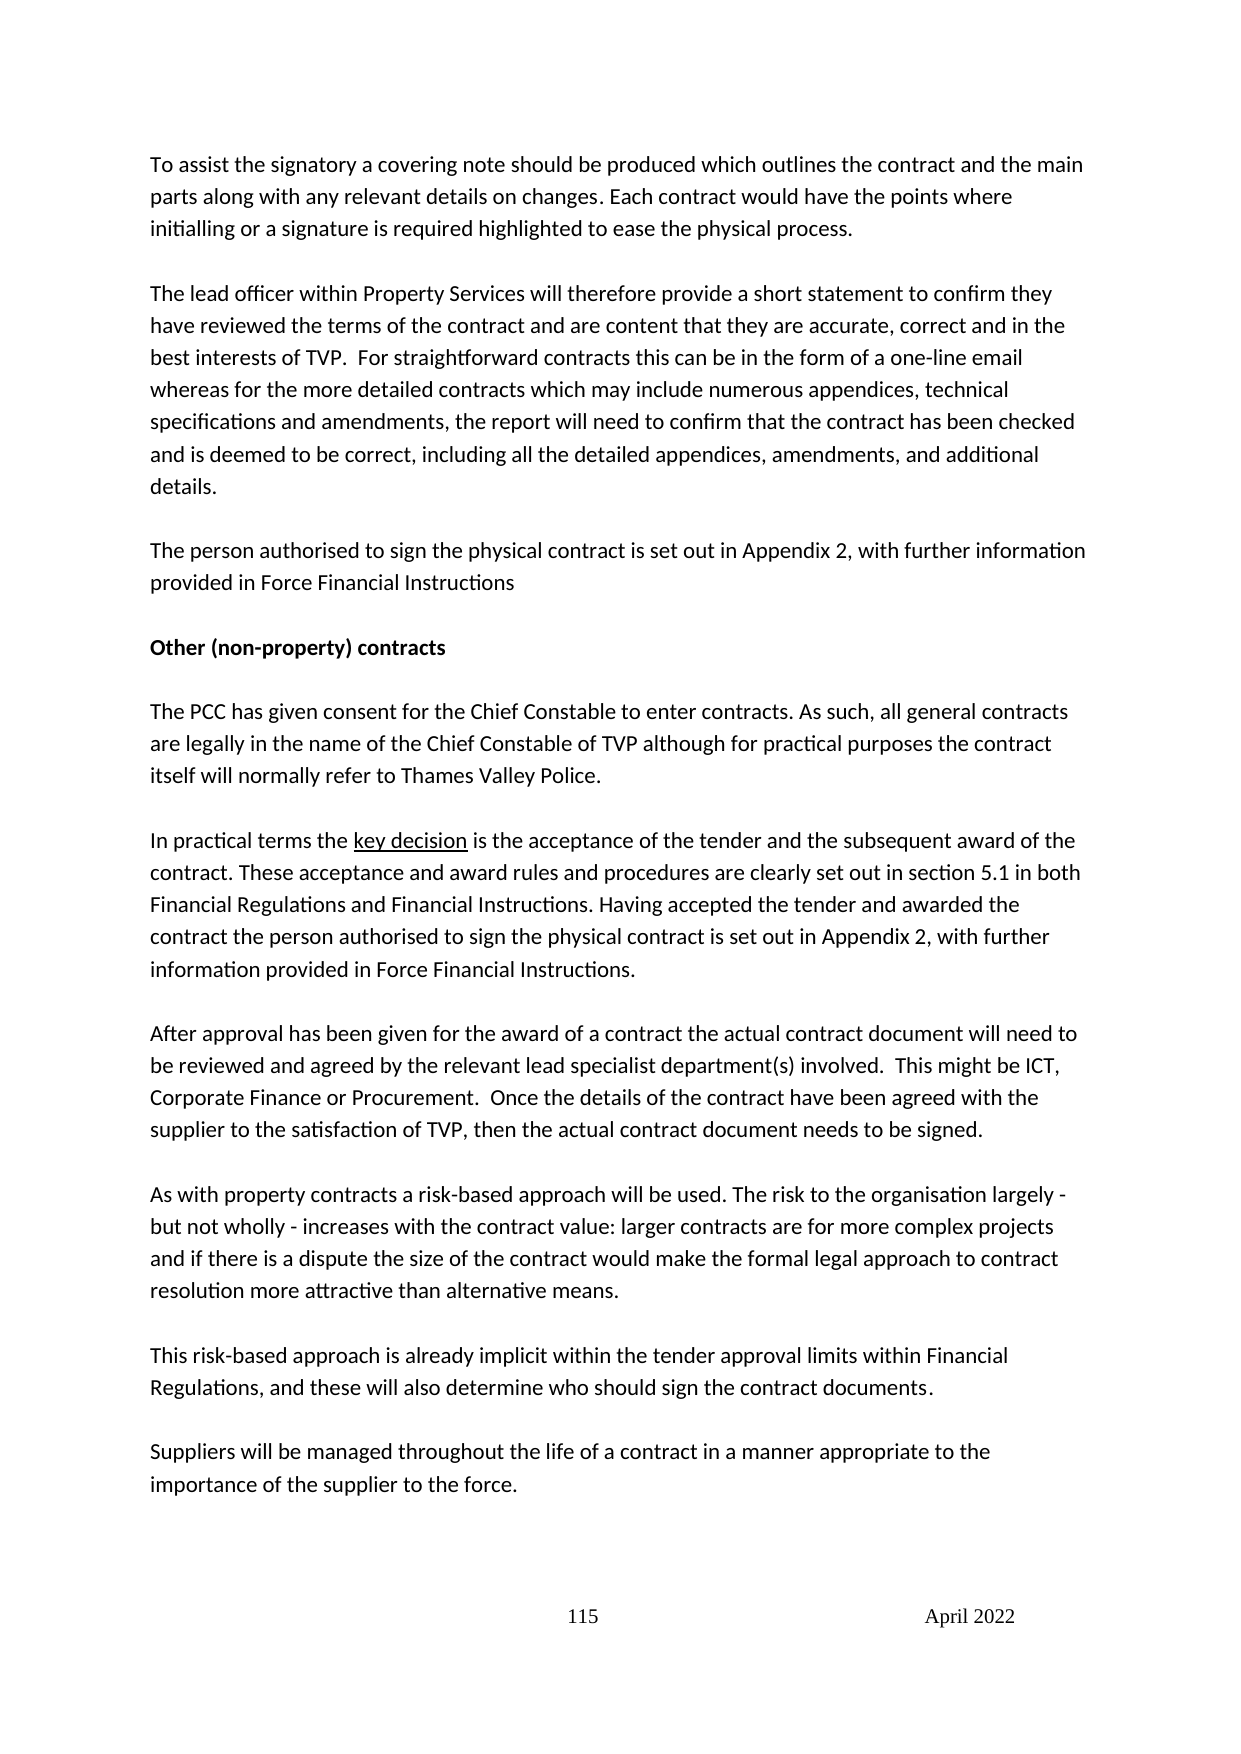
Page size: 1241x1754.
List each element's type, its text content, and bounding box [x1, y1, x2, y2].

text This risk-based approach is already implicit within the tender approval limits within Financial Regulations, and these will also determine who should sign the contract documents. [150, 1341, 1090, 1401]
text Other (non-property) contracts [150, 633, 1090, 661]
text The lead officer within Property Services will therefore provide a short statement to confirm they have reviewed the terms of the contract and are content that they are accurate, correct and in the best interests of TVP. For straightforward contracts this can be in the form of a one-line email whereas for the more detailed contracts which may include numerous appendices, technical specifications and amendments, the report will need to confirm that the contract has been checked and is deemed to be correct, including all the detailed appendices, amendments, and additional details. [150, 279, 1090, 500]
text To assist the signatory a covering note should be produced which outlines the contract and the main parts along with any relevant details on changes. Each contract would have the points where initialling or a signature is required highlighted to ease the physical process. [150, 150, 1090, 242]
text The PCC has given consent for the Chief Constable to enter contracts. As such, all general contracts are legally in the name of the Chief Constable of TVP although for practical purposes the contract itself will normally refer to Thames Valley Police. [150, 697, 1090, 789]
text In practical terms the key decision is the acceptance of the tender and the subsequent award of the contract. These acceptance and award rules and procedures are clearly set out in section 5.1 in both Financial Regulations and Financial Instructions. Having accepted the tender and awarded the contract the person authorised to sign the physical contract is set out in Appendix 2, with further information provided in Force Financial Instructions. [150, 826, 1090, 983]
text The person authorised to sign the physical contract is set out in Appendix 2, with further information provided in Force Financial Instructions [150, 536, 1090, 596]
text After approval has been given for the award of a contract the actual contract document will need to be reviewed and agreed by the relevant lead specialist department(s) involved. This might be ICT, Corporate Finance or Procurement. Once the details of the contract have been agreed with the supplier to the satisfaction of TVP, then the actual contract document needs to be signed. [150, 1019, 1090, 1144]
text Suppliers will be managed throughout the life of a contract in a manner appropriate to the importance of the supplier to the force. [150, 1437, 1090, 1498]
text As with property contracts a risk-based approach will be used. The risk to the organisation largely - but not wholly - increases with the contract value: larger contracts are for more complex projects and if there is a dispute the size of the contract would make the formal legal approach to contract resolution more attractive than alternative means. [150, 1180, 1090, 1304]
